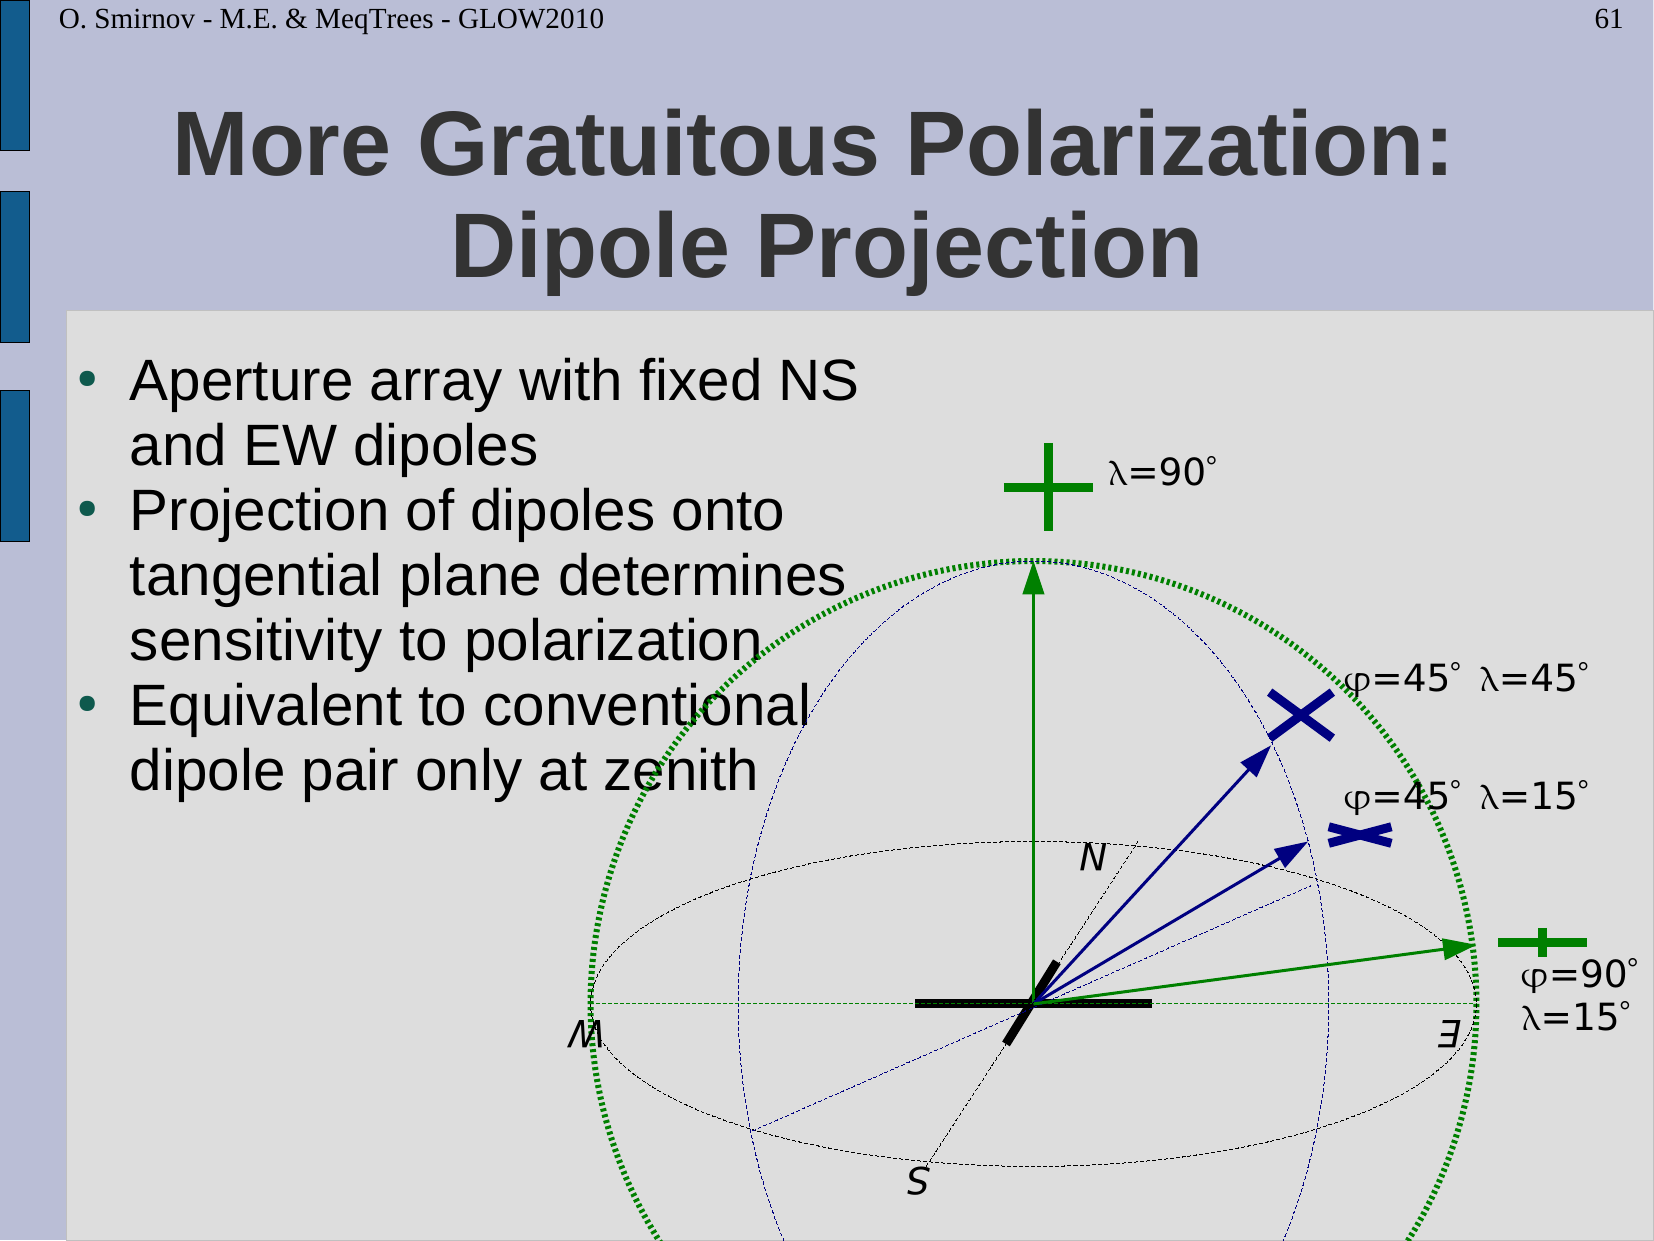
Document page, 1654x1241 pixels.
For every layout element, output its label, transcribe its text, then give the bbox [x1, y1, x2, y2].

text_box N [1062, 827, 1123, 886]
text_box =45˚ =15˚ [1328, 767, 1625, 827]
text_box E [1417, 1004, 1477, 1063]
title More Gratuitous Polarization: Dipole Projection [121, 92, 1534, 298]
list Aperture array with fixed NS and EW dipoles Projection of dipoles onto tangential plane determines sensitivity to polarization Equivalent to conventional dipole pair only at zenith [59, 347, 916, 857]
text_box =90˚ =15˚ [1505, 944, 1654, 1047]
text_box W [561, 1003, 621, 1063]
text_box =45˚ =45˚ [1328, 649, 1625, 708]
text_box S [885, 1151, 945, 1210]
text_box =90˚ [1092, 443, 1329, 502]
